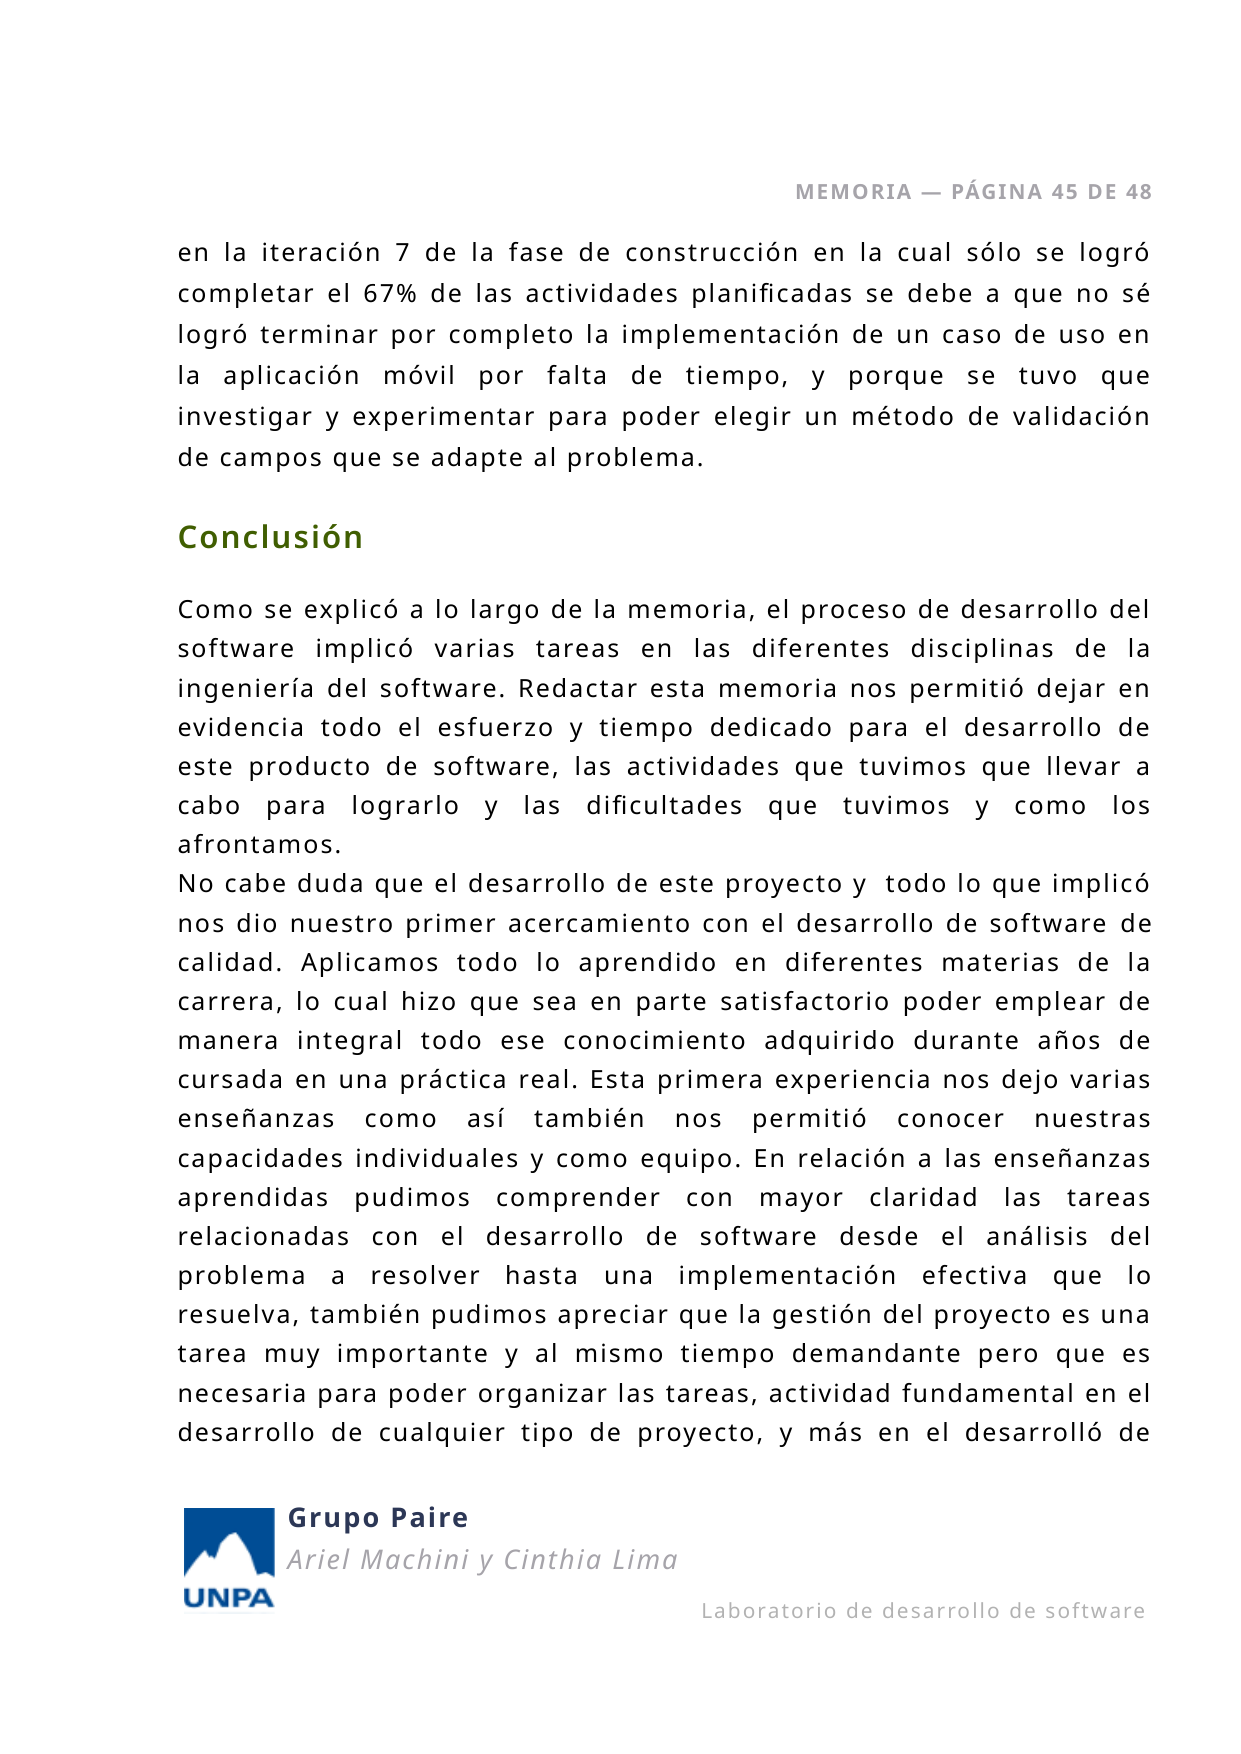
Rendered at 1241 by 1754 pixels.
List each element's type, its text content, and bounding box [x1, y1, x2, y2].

text en la iteración 7 de la fase de construcción en la cual sólo se logró completar el 67% de las actividades planificadas se debe a que no sé logró terminar por completo la implementación de un caso de uso en la aplicación móvil por falta de tiempo, y porque se tuvo que investigar y experimentar para poder elegir un método de validación de campos que se adapte al problema. [177, 235, 1152, 473]
text Como se explicó a lo largo de la memoria, el proceso de desarrollo del software implicó varias tareas en las diferentes disciplinas de la ingeniería del software. Redactar esta memoria nos permitió dejar en evidencia todo el esfuerzo y tiempo dedicado para el desarrollo de este producto de software, las actividades que tuvimos que llevar a cabo para lograrlo y las dificultades que tuvimos y como los afrontamos. [177, 592, 1152, 861]
subtitle Conclusión [177, 516, 1152, 558]
picture [184, 1508, 275, 1614]
text No cabe duda que el desarrollo de este proyecto y todo lo que implicó nos dio nuestro primer acercamiento con el desarrollo de software de calidad. Aplicamos todo lo aprendido en diferentes materias de la carrera, lo cual hizo que sea en parte satisfactorio poder emplear de manera integral todo ese conocimiento adquirido durante años de cursada en una práctica real. Esta primera experiencia nos dejo varias enseñanzas como así también nos permitió conocer nuestras capacidades individuales y como equipo. En relación a las enseñanzas aprendidas pudimos comprender con mayor claridad las tareas relacionadas con el desarrollo de software desde el análisis del problema a resolver hasta una implementación efectiva que lo resuelva, también pudimos apreciar que la gestión del proyecto es una tarea muy importante y al mismo tiempo demandante pero que es necesaria para poder organizar las tareas, actividad fundamental en el desarrollo de cualquier tipo de proyecto, y más en el desarrolló de [177, 866, 1152, 1448]
